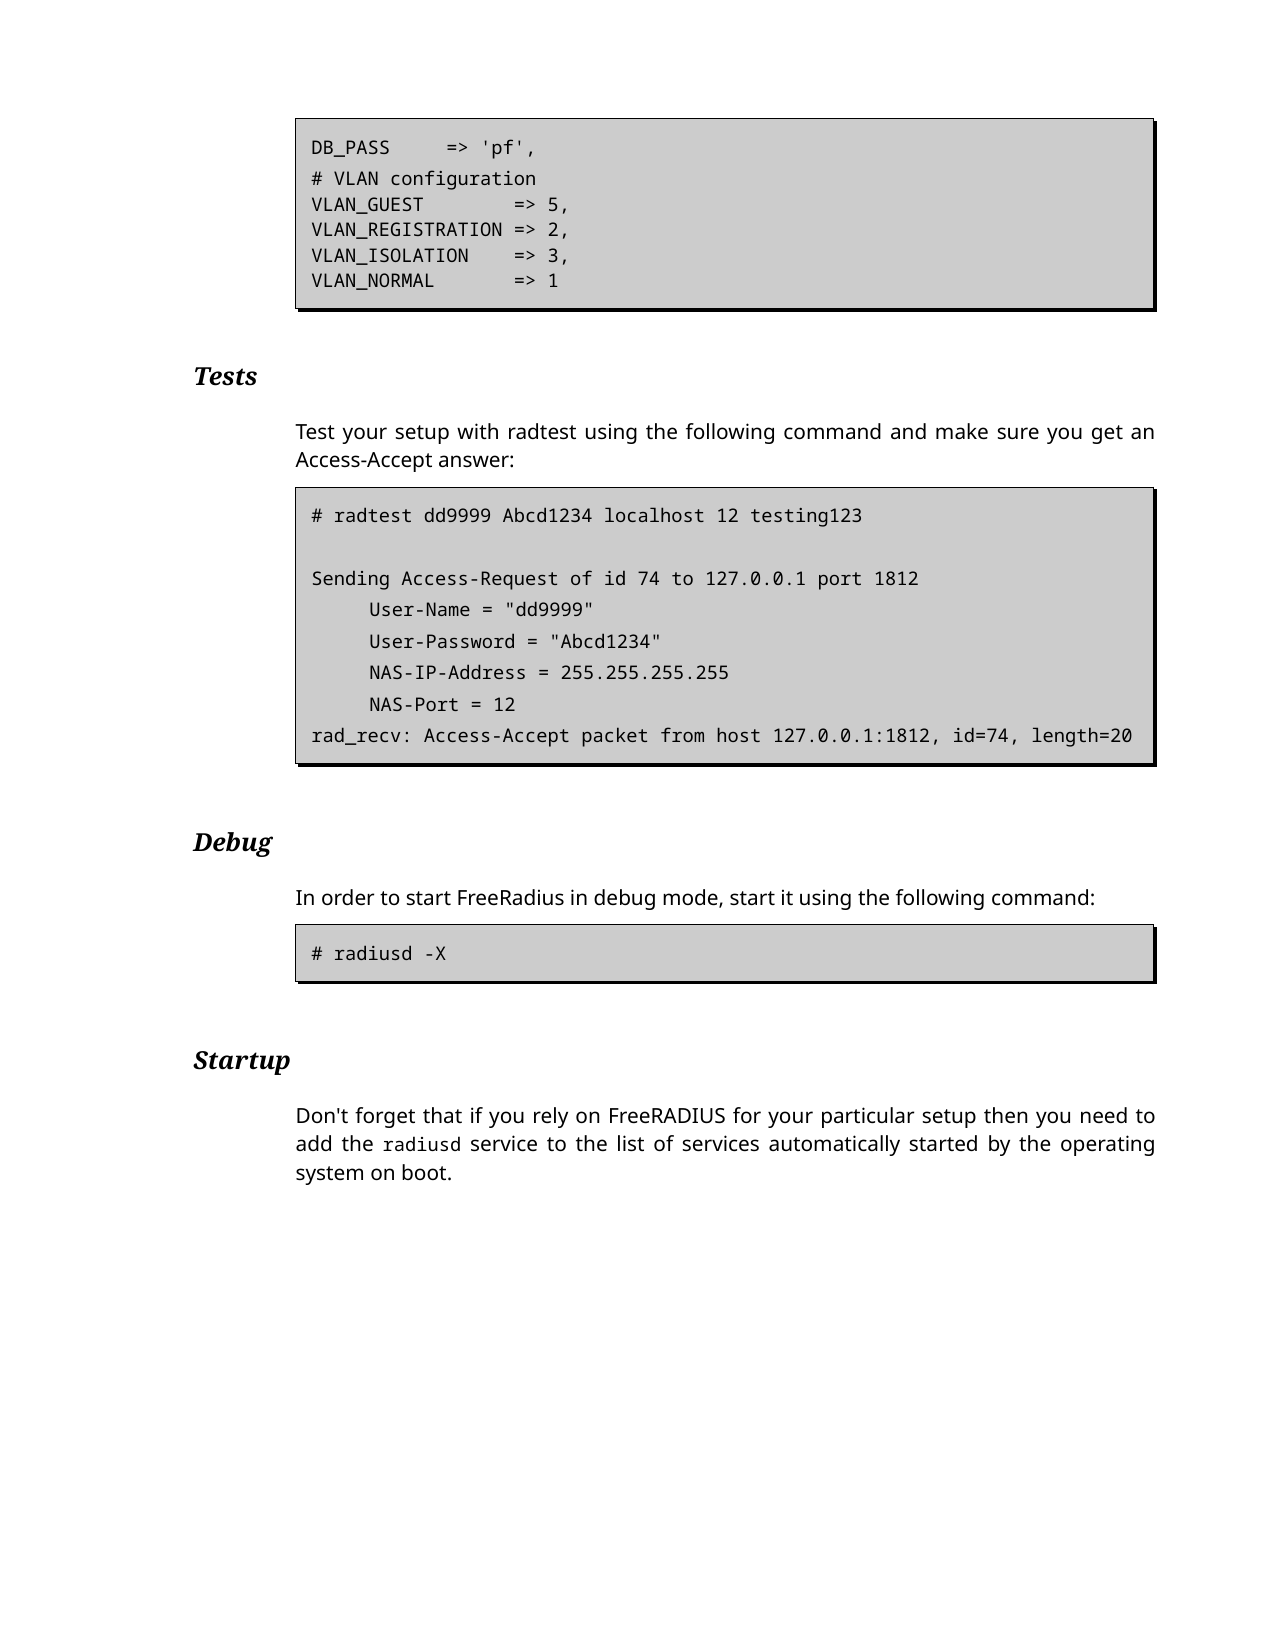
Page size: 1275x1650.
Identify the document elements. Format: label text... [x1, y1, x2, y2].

text rad_recv: Access-Accept packet from host 127.0.0.1:1812, id=74, length=20 [296, 707, 1153, 763]
subtitle Startup [156, 1042, 1157, 1076]
text NAS-IP-Address = 255.255.255.255 [296, 644, 1153, 675]
text Don't forget that if you rely on FreeRADIUS for your particular setup then you need to add the radiusd service to the list of services automatically started by the operating system on boot. [295, 1101, 1157, 1186]
text In order to start FreeRadius in debug mode, start it using the following command: [295, 883, 1157, 912]
text DB_PASS => 'pf', [296, 119, 1153, 149]
text Sending Access-Request of id 74 to 127.0.0.1 port 1812 [296, 549, 1153, 581]
text NAS-Port = 12 [296, 675, 1153, 707]
text # radiusd -X [296, 925, 1153, 981]
subtitle Debug [156, 825, 1157, 859]
text Test your setup with radtest using the following command and make sure you get an Access-Accept answer: [295, 417, 1157, 474]
text User-Password = "Abcd1234" [296, 612, 1153, 644]
text # VLAN configuration VLAN_GUEST => 5, VLAN_REGISTRATION => 2, VLAN_ISOLATION => 3, VLAN_NORMAL => 1 [296, 149, 1153, 308]
text # radtest dd9999 Abcd1234 localhost 12 testing123 [296, 488, 1153, 518]
text User-Name = "dd9999" [296, 581, 1153, 612]
subtitle Tests [156, 359, 1157, 392]
